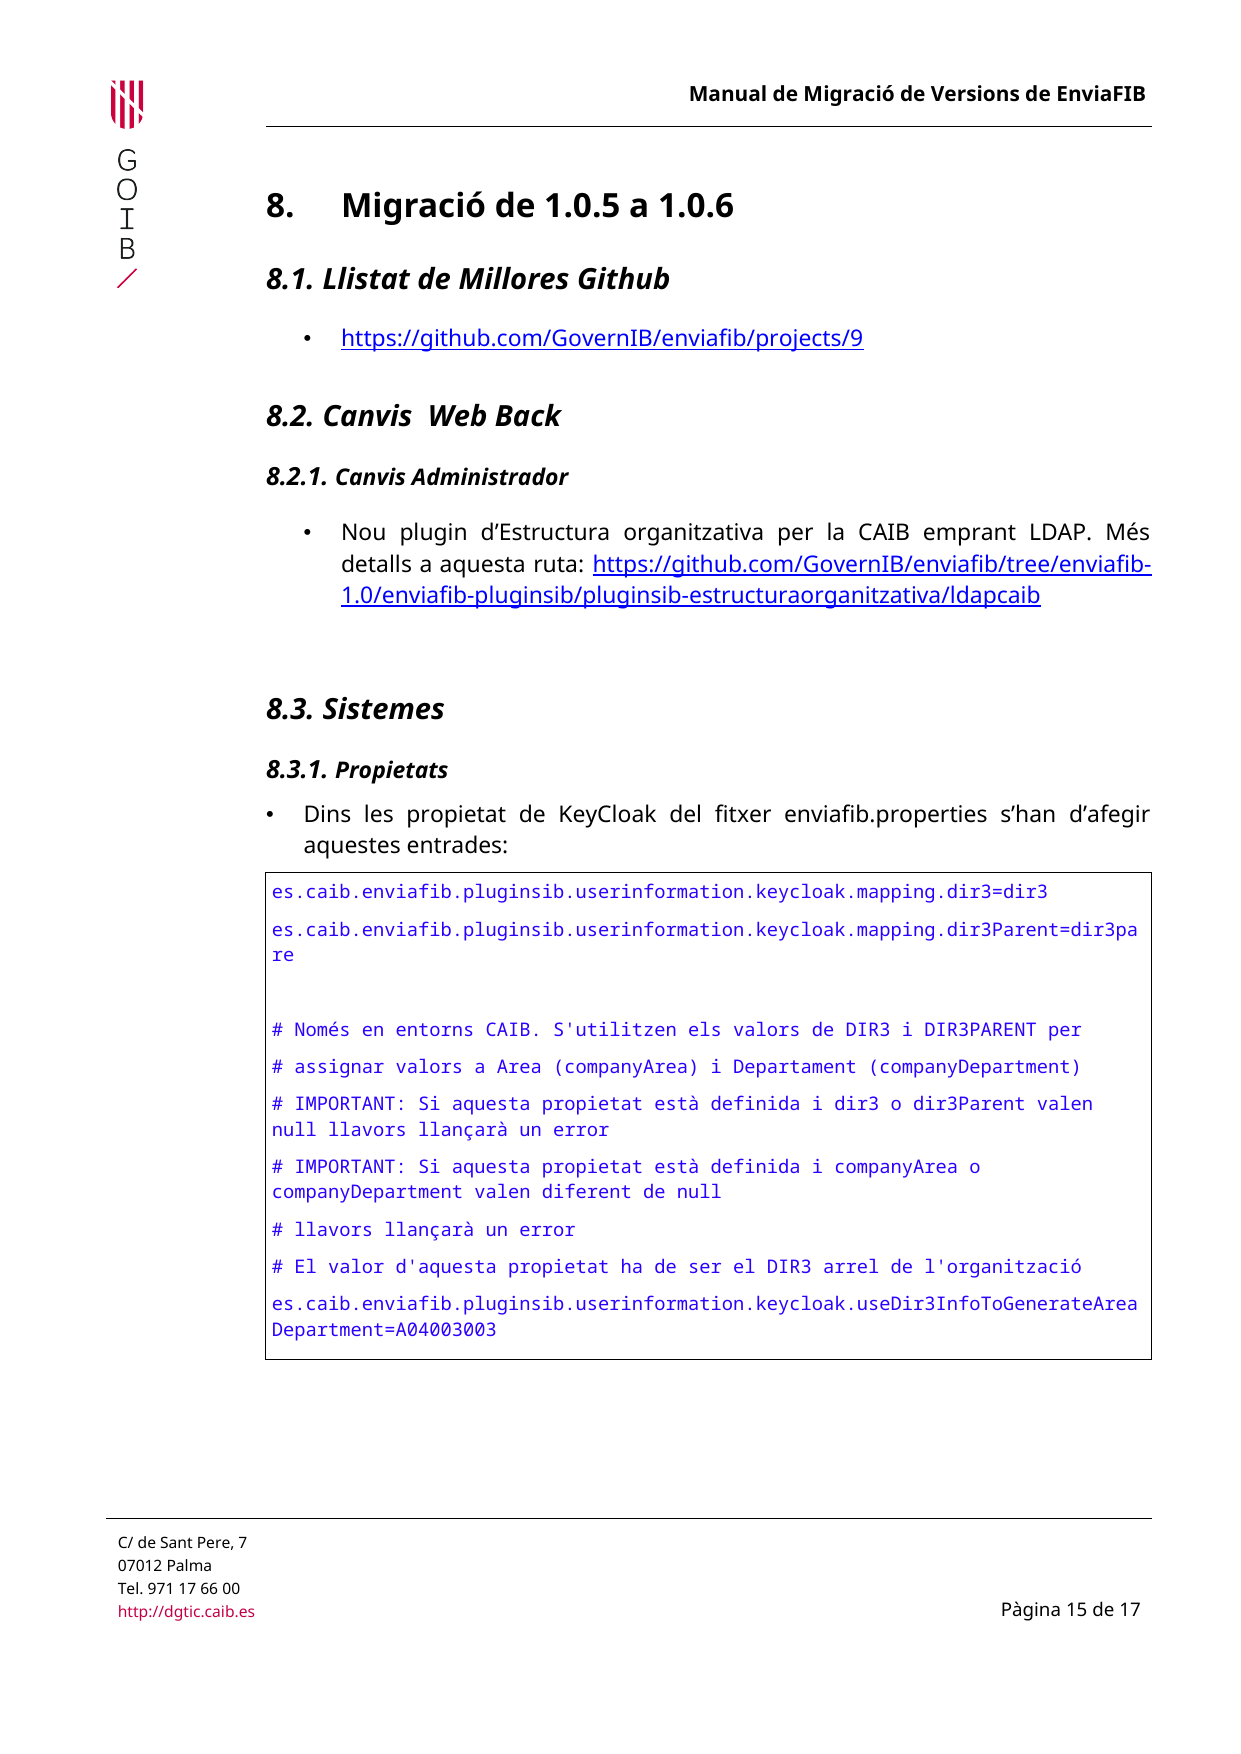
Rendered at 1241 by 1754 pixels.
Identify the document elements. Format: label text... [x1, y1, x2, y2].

list Nou plugin d’Estructura organitzativa per la CAIB emprant LDAP. Més detalls a aquesta ruta: https://github.com/GovernIB/enviafib/tree/enviafib-1.0/enviafib-pluginsib/pluginsib-estructuraorganitzativa/ldapcaib [303, 516, 1152, 610]
subtitle Propietats [266, 752, 1152, 786]
subtitle Llistat de Millores Github [266, 258, 1152, 298]
list https://github.com/GovernIB/enviafib/projects/9 [303, 322, 1152, 353]
subtitle Sistemes [266, 688, 1152, 728]
list Dins les propietat de KeyCloak del fitxer enviafib.properties s’han d’afegir aquestes entrades: [266, 797, 1152, 860]
table_header es.caib.enviafib.pluginsib.userinformation.keycloak.mapping.dir3=dir3 es.caib.enviafib.pluginsib.userinformation.keycloak.mapping.dir3Parent=dir3pare # Només en entorns CAIB. S'utilitzen els valors de DIR3 i DIR3PARENT per # assignar valors a Area (companyArea) i Departament (companyDepartment) # IMPORTANT: Si aquesta propietat està definida i dir3 o dir3Parent valen null llavors llançarà un error # IMPORTANT: Si aquesta propietat està definida i companyArea o companyDepartment valen diferent de null # llavors llançarà un error # El valor d'aquesta propietat ha de ser el DIR3 arrel de l'organització es.caib.enviafib.pluginsib.userinformation.keycloak.useDir3InfoToGenerateAreaDepartment=A04003003 [266, 873, 1151, 1359]
subtitle Canvis Web Back [266, 395, 1152, 434]
subtitle Canvis Administrador [266, 459, 1152, 493]
picture [82, 57, 172, 319]
subtitle Migració de 1.0.5 a 1.0.6 [266, 181, 1152, 227]
